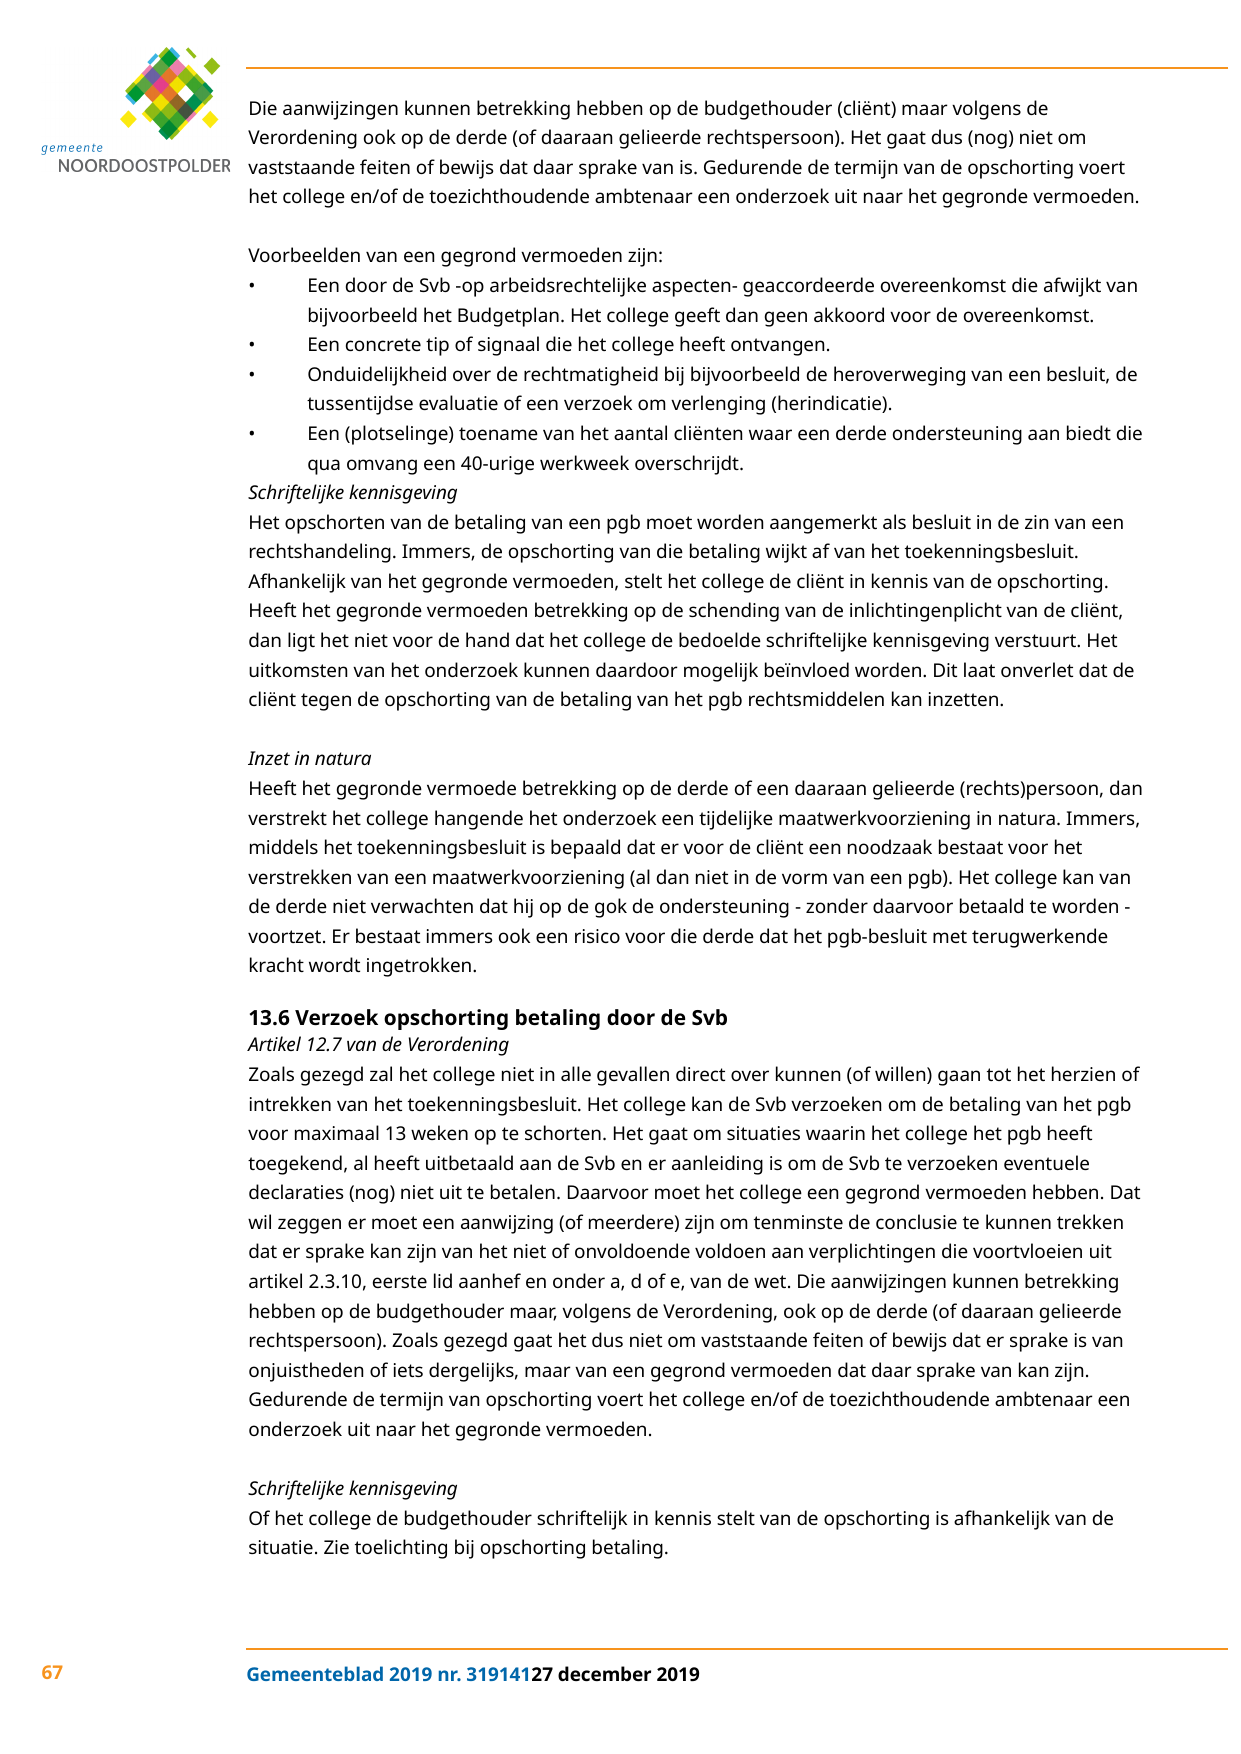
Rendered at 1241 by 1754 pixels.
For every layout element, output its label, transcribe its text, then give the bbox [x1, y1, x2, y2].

text Of het college de budgethouder schriftelijk in kennis stelt van de opschorting is afhankelijk van de situatie. Zie toelichting bij opschorting betaling. [248, 1505, 1152, 1560]
list Een (plotselinge) toename van het aantal cliënten waar een derde ondersteuning aan biedt die qua omvang een 40-urige werkweek overschrijdt. [248, 420, 1152, 476]
text Artikel 12.7 van de Verordening [248, 1032, 1152, 1057]
text 13.6 Verzoek opschorting betaling door de Svb [248, 1003, 1152, 1032]
list Een concrete tip of signaal die het college heeft ontvangen. [248, 331, 1152, 357]
text Zoals gezegd zal het college niet in alle gevallen direct over kunnen (of willen) gaan tot het herzien of intrekken van het toekenningsbesluit. Het college kan de Svb verzoeken om de betaling van het pgb voor maximaal 13 weken op te schorten. Het gaat om situaties waarin het college het pgb heeft toegekend, al heeft uitbetaald aan de Svb en er aanleiding is om de Svb te verzoeken eventuele declaraties (nog) niet uit te betalen. Daarvoor moet het college een gegrond vermoeden hebben. Dat wil zeggen er moet een aanwijzing (of meerdere) zijn om tenminste de conclusie te kunnen trekken dat er sprake kan zijn van het niet of onvoldoende voldoen aan verplichtingen die voortvloeien uit artikel 2.3.10, eerste lid aanhef en onder a, d of e, van de wet. Die aanwijzingen kunnen betrekking hebben op de budgethouder maar, volgens de Verordening, ook op de derde (of daaraan gelieerde rechtspersoon). Zoals gezegd gaat het dus niet om vaststaande feiten of bewijs dat er sprake is van onjuistheden of iets dergelijks, maar van een gegrond vermoeden dat daar sprake van kan zijn. Gedurende de termijn van opschorting voert het college en/of de toezichthoudende ambtenaar een onderzoek uit naar het gegronde vermoeden. [248, 1061, 1152, 1442]
list Een door de Svb -op arbeidsrechtelijke aspecten- geaccordeerde overeenkomst die afwijkt van bijvoorbeeld het Budgetplan. Het college geeft dan geen akkoord voor de overeenkomst. [248, 272, 1152, 328]
text Voorbeelden van een gegrond vermoeden zijn: [248, 243, 1152, 268]
text Inzet in natura [248, 746, 1152, 771]
list Onduidelijkheid over de rechtmatigheid bij bijvoorbeeld de heroverweging van een besluit, de tussentijdse evaluatie of een verzoek om verlenging (herindicatie). [248, 361, 1152, 416]
picture [41, 47, 231, 172]
text Het opschorten van de betaling van een pgb moet worden aangemerkt als besluit in de zin van een rechtshandeling. Immers, de opschorting van die betaling wijkt af van het toekenningsbesluit. Afhankelijk van het gegronde vermoeden, stelt het college de cliënt in kennis van de opschorting. Heeft het gegronde vermoeden betrekking op de schending van de inlichtingenplicht van de cliënt, dan ligt het niet voor de hand dat het college de bedoelde schriftelijke kennisgeving verstuurt. Het uitkomsten van het onderzoek kunnen daardoor mogelijk beïnvloed worden. Dit laat onverlet dat de cliënt tegen de opschorting van de betaling van het pgb rechtsmiddelen kan inzetten. [248, 509, 1152, 712]
text Die aanwijzingen kunnen betrekking hebben op de budgethouder (cliënt) maar volgens de Verordening ook op de derde (of daaraan gelieerde rechtspersoon). Het gaat dus (nog) niet om vaststaande feiten of bewijs dat daar sprake van is. Gedurende de termijn van de opschorting voert het college en/of de toezichthoudende ambtenaar een onderzoek uit naar het gegronde vermoeden. [248, 95, 1152, 209]
text Heeft het gegronde vermoede betrekking op de derde of een daaraan gelieerde (rechts)persoon, dan verstrekt het college hangende het onderzoek een tijdelijke maatwerkvoorziening in natura. Immers, middels het toekenningsbesluit is bepaald dat er voor de cliënt een noodzaak bestaat voor het verstrekken van een maatwerkvoorziening (al dan niet in de vorm van een pgb). Het college kan van de derde niet verwachten dat hij op de gok de ondersteuning - zonder daarvoor betaald te worden - voortzet. Er bestaat immers ook een risico voor die derde dat het pgb-besluit met terugwerkende kracht wordt ingetrokken. [248, 775, 1152, 978]
text Schriftelijke kennisgeving [248, 1475, 1152, 1501]
text Schriftelijke kennisgeving [248, 479, 1152, 505]
